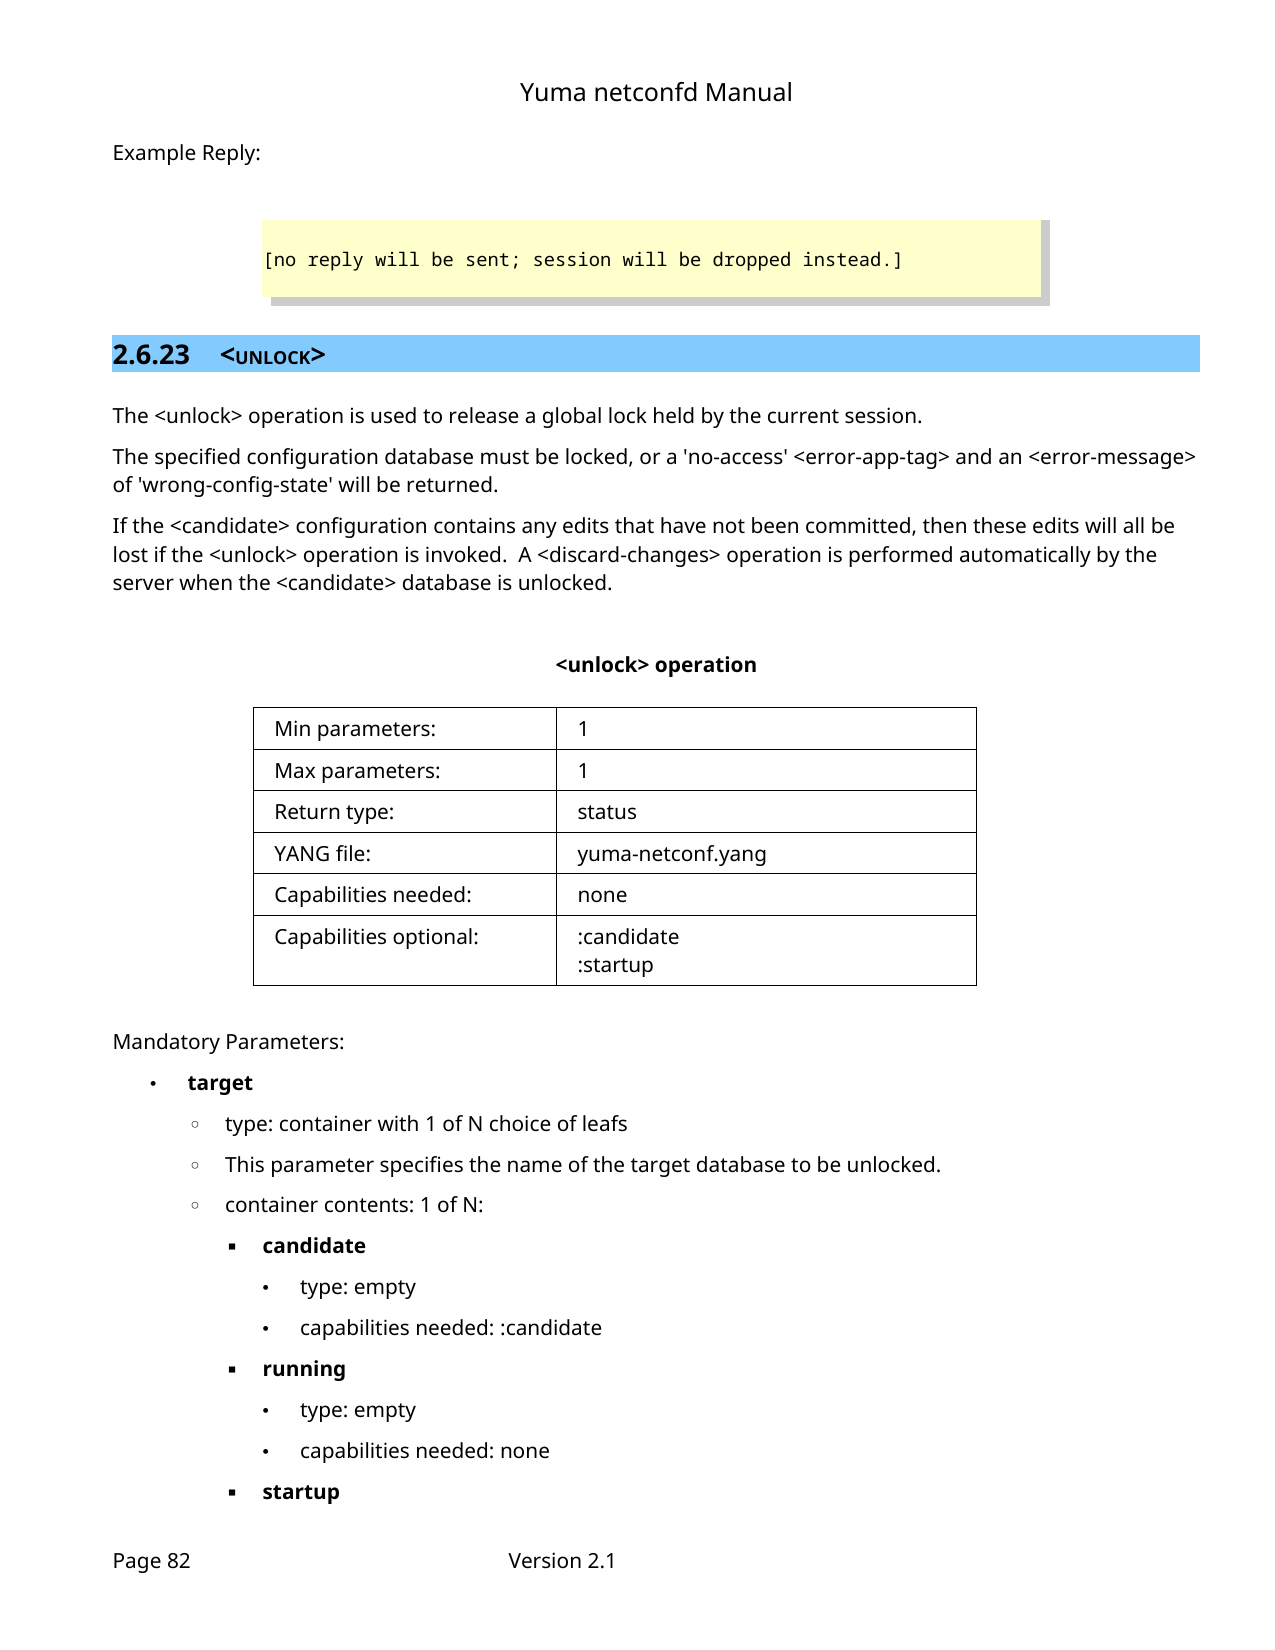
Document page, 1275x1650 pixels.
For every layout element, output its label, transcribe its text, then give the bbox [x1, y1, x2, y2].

list startup [225, 1477, 1200, 1506]
table_header Min parameters: [254, 708, 556, 749]
table_cell :candidate :startup [557, 916, 976, 985]
table_cell status [557, 791, 976, 832]
list running [225, 1354, 1200, 1383]
subtitle <unlock> operation [127, 650, 1185, 679]
list container contents: 1 of N: [187, 1191, 1200, 1219]
list type: empty [262, 1272, 1200, 1301]
table_cell none [557, 874, 976, 915]
table_cell Capabilities optional: [254, 916, 556, 985]
text Example Reply: [112, 138, 1200, 167]
list capabilities needed: none [262, 1436, 1200, 1465]
list capabilities needed: :candidate [262, 1313, 1200, 1342]
table_header 1 [557, 708, 976, 749]
text The specified configuration database must be locked, or a 'no-access' <error-app-tag> and an <error-message> of 'wrong-config-state' will be returned. [112, 442, 1200, 499]
text [no reply will be sent; session will be dropped instead.] [262, 246, 1041, 271]
text Mandatory Parameters: [112, 1027, 1200, 1055]
text The <unlock> operation is used to release a global lock held by the current session. [112, 401, 1200, 429]
table_cell YANG file: [254, 833, 556, 873]
list target [150, 1068, 1200, 1096]
table_cell 1 [557, 750, 976, 790]
table_cell Capabilities needed: [254, 874, 556, 915]
list candidate [225, 1232, 1200, 1260]
text If the <candidate> configuration contains any edits that have not been committed, then these edits will all be lost if the <unlock> operation is invoked. A <discard-changes> operation is performed automatically by the server when the <candidate> database is unlocked. [112, 511, 1200, 597]
table_cell Return type: [254, 791, 556, 832]
list This parameter specifies the name of the target database to be unlocked. [187, 1150, 1200, 1178]
table_cell Max parameters: [254, 750, 556, 790]
list type: empty [262, 1395, 1200, 1424]
subtitle <unlock> [112, 335, 1200, 372]
list type: container with 1 of N choice of leafs [187, 1109, 1200, 1137]
table_cell yuma-netconf.yang [557, 833, 976, 873]
